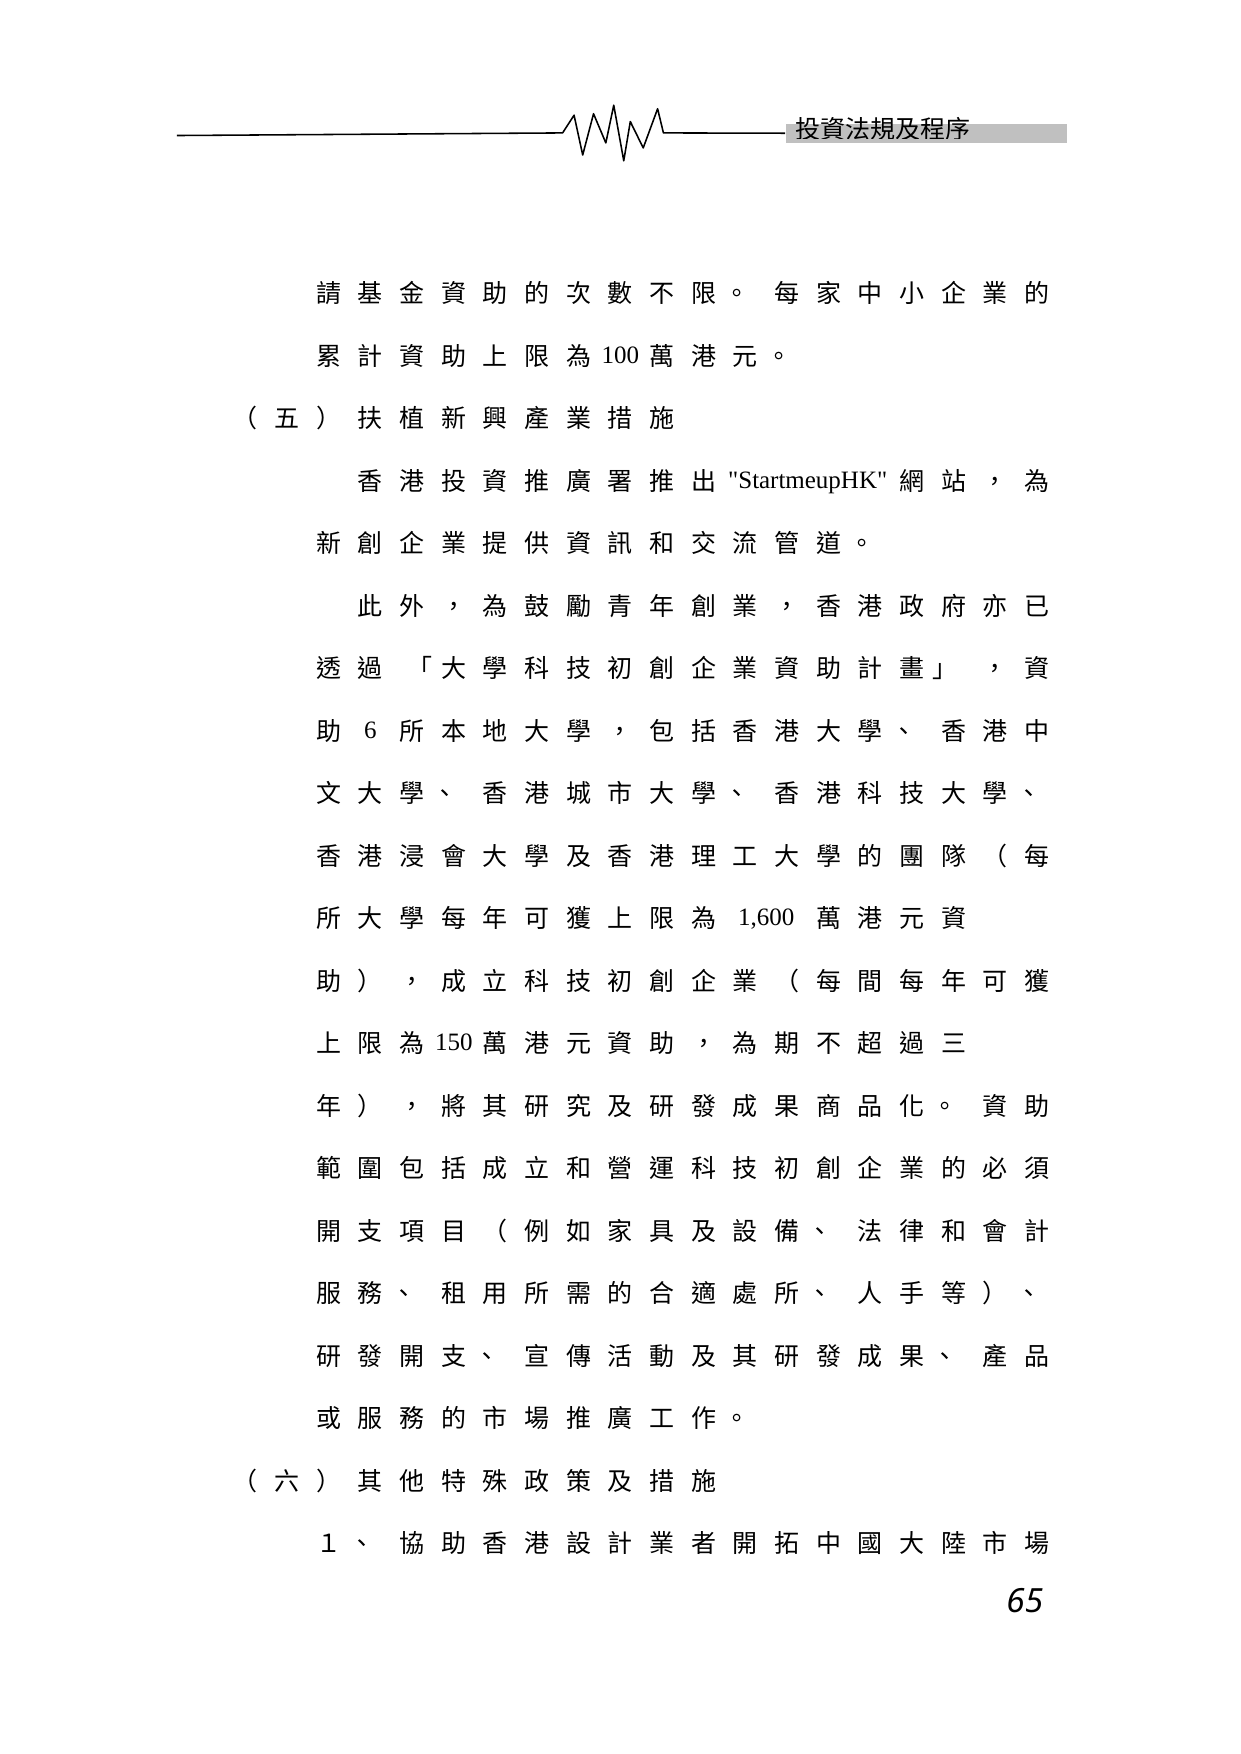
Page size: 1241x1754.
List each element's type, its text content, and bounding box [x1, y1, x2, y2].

text 香港投資推廣署推出"StartmeupHK"網站，為新創企業提供資訊和交流管道。 [281, 438, 1058, 563]
text １、協助香港設計業者開拓中國大陸市場 [281, 1500, 1058, 1563]
text 此外，為鼓勵青年創業，香港政府亦已透過「大學科技初創企業資助計畫」，資助6所本地大學，包括香港大學、香港中文大學、香港城市大學、香港科技大學、香港浸會大學及香港理工大學的團隊（每所大學每年可獲上限為1,600萬港元資助），成立科技初創企業（每間每年可獲上限為150萬港元資助，為期不超過三年），將其研究及研發成果商品化。資助範圍包括成立和營運科技初創企業的必須開支項目（例如家具及設備、法律和會計服務、租用所需的合適處所、人手等）、研發開支、宣傳活動及其研發成果、產品或服務的市場推廣工作。 [281, 563, 1058, 1438]
text （五）扶植新興產業措施 [207, 375, 1058, 438]
text （六）其他特殊政策及措施 [207, 1438, 1058, 1500]
text 請基金資助的次數不限。每家中小企業的累計資助上限為100萬港元。 [281, 250, 1058, 375]
